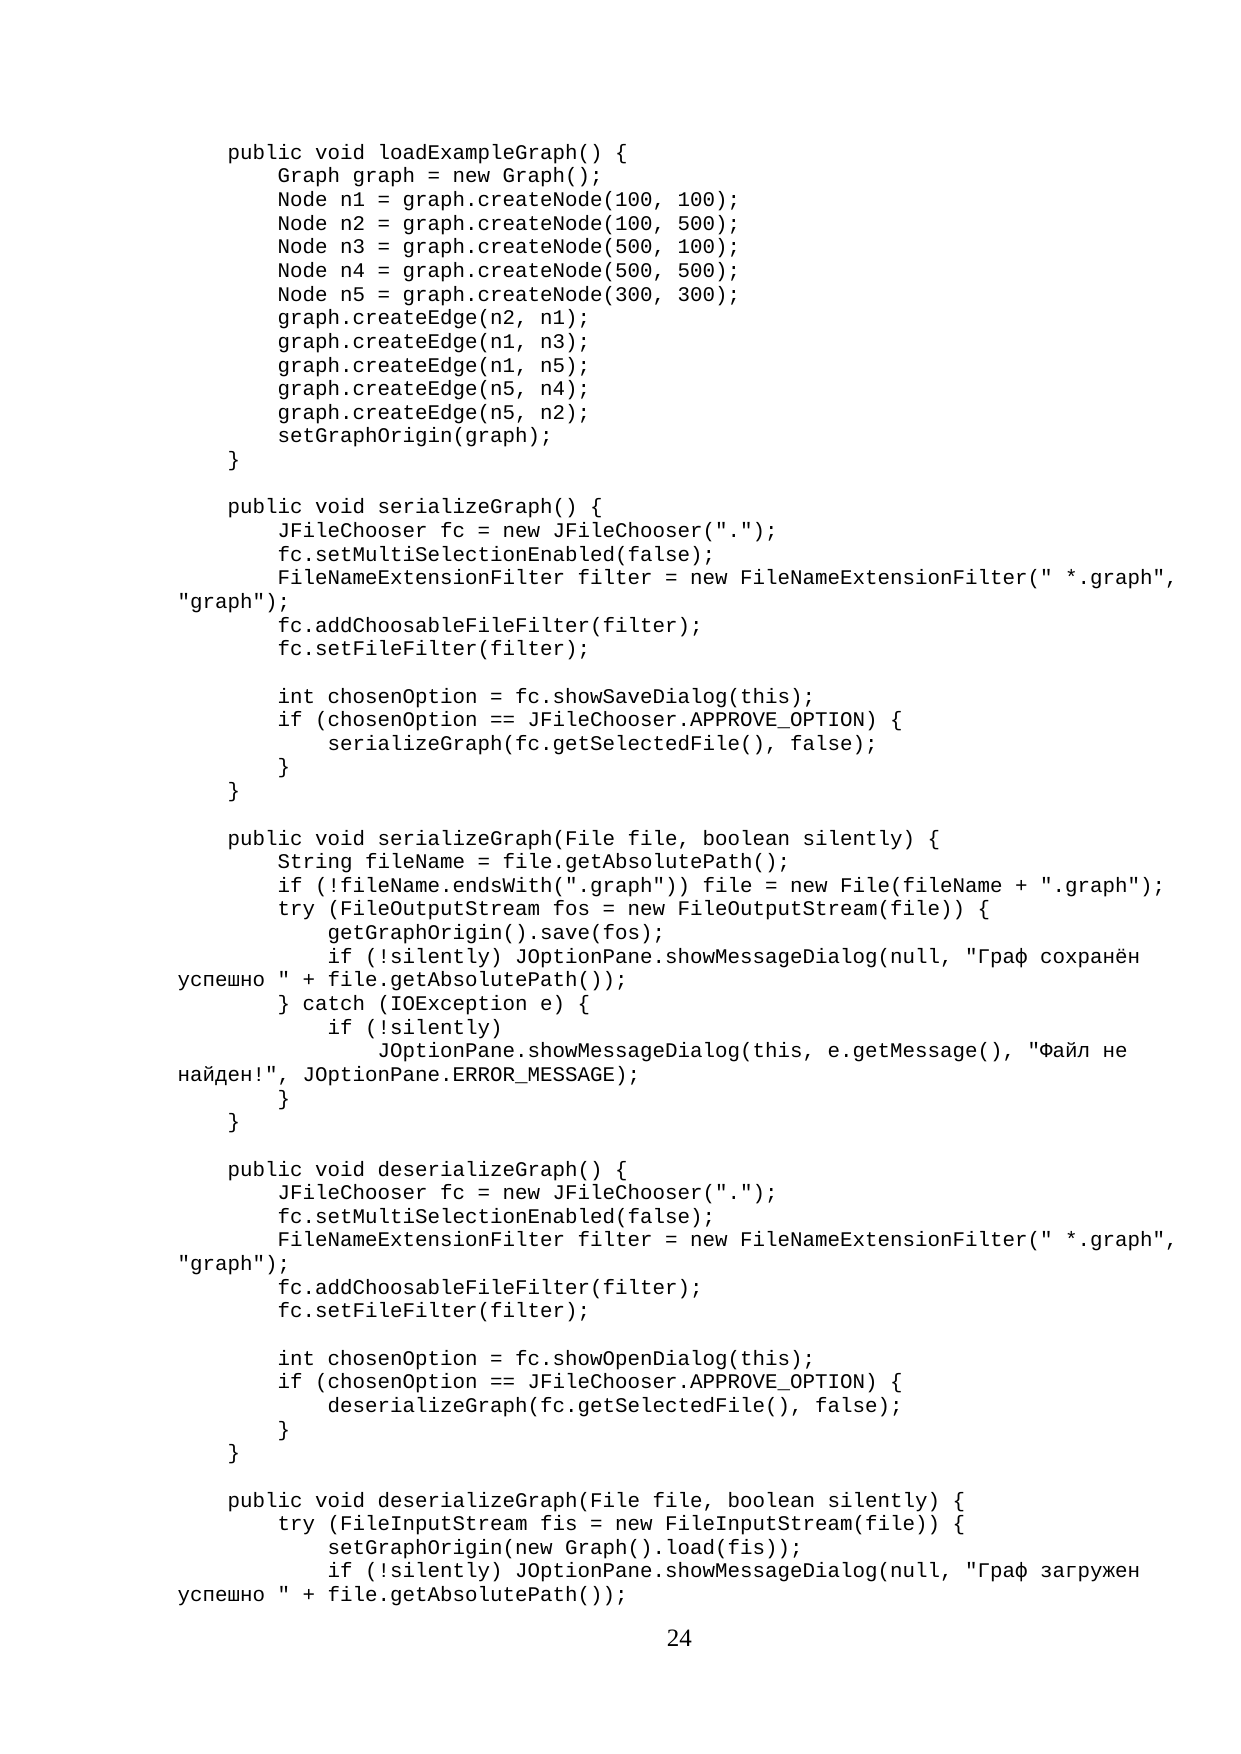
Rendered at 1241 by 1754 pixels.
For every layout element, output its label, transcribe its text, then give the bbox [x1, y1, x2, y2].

text setGraphOrigin(new Graph().load(fis)); [177, 1537, 1181, 1561]
text } [177, 1419, 1181, 1442]
text fc.addChoosableFileFilter(filter); [177, 1277, 1181, 1300]
text JFileChooser fc = new JFileChooser("."); [177, 1182, 1181, 1206]
text } [177, 757, 1181, 780]
text getGraphOrigin().save(fos); [177, 922, 1181, 946]
text JFileChooser fc = new JFileChooser("."); [177, 520, 1181, 544]
text } catch (IOException e) { [177, 993, 1181, 1017]
text graph.createEdge(n2, n1); [177, 307, 1181, 331]
text if (!silently) JOptionPane.showMessageDialog(null, "Граф загружен успешно " + file.getAbsolutePath()); [177, 1561, 1181, 1608]
text public void loadExampleGraph() { [177, 142, 1181, 165]
text public void deserializeGraph() { [177, 1158, 1181, 1182]
text public void serializeGraph() { [177, 496, 1181, 520]
text JOptionPane.showMessageDialog(this, e.getMessage(), "Файл не найден!", JOptionPane.ERROR_MESSAGE); [177, 1040, 1181, 1088]
text fc.setFileFilter(filter); [177, 1300, 1181, 1324]
text Node n2 = graph.createNode(100, 500); [177, 213, 1181, 236]
text fc.setMultiSelectionEnabled(false); [177, 544, 1181, 567]
text graph.createEdge(n1, n5); [177, 354, 1181, 378]
text setGraphOrigin(graph); [177, 426, 1181, 449]
text } [177, 1088, 1181, 1111]
text } [177, 780, 1181, 804]
text Node n3 = graph.createNode(500, 100); [177, 236, 1181, 260]
text if (!silently) JOptionPane.showMessageDialog(null, "Граф сохранён успешно " + file.getAbsolutePath()); [177, 946, 1181, 993]
text int chosenOption = fc.showOpenDialog(this); [177, 1348, 1181, 1371]
text try (FileOutputStream fos = new FileOutputStream(file)) { [177, 898, 1181, 922]
text serializeGraph(fc.getSelectedFile(), false); [177, 733, 1181, 757]
text } [177, 1111, 1181, 1135]
text FileNameExtensionFilter filter = new FileNameExtensionFilter(" *.graph", "graph"); [177, 567, 1181, 615]
text fc.setFileFilter(filter); [177, 638, 1181, 662]
text String fileName = file.getAbsolutePath(); [177, 851, 1181, 875]
text public void deserializeGraph(File file, boolean silently) { [177, 1489, 1181, 1513]
text graph.createEdge(n1, n3); [177, 331, 1181, 354]
text graph.createEdge(n5, n2); [177, 402, 1181, 426]
text if (chosenOption == JFileChooser.APPROVE_OPTION) { [177, 709, 1181, 733]
text Graph graph = new Graph(); [177, 165, 1181, 189]
text deserializeGraph(fc.getSelectedFile(), false); [177, 1395, 1181, 1419]
text } [177, 1442, 1181, 1466]
text graph.createEdge(n5, n4); [177, 378, 1181, 402]
text public void serializeGraph(File file, boolean silently) { [177, 827, 1181, 851]
text try (FileInputStream fis = new FileInputStream(file)) { [177, 1513, 1181, 1537]
text fc.setMultiSelectionEnabled(false); [177, 1206, 1181, 1229]
text FileNameExtensionFilter filter = new FileNameExtensionFilter(" *.graph", "graph"); [177, 1229, 1181, 1277]
text } [177, 449, 1181, 473]
text if (chosenOption == JFileChooser.APPROVE_OPTION) { [177, 1371, 1181, 1395]
text Node n4 = graph.createNode(500, 500); [177, 260, 1181, 284]
text Node n5 = graph.createNode(300, 300); [177, 284, 1181, 307]
text fc.addChoosableFileFilter(filter); [177, 615, 1181, 638]
text Node n1 = graph.createNode(100, 100); [177, 189, 1181, 213]
text if (!silently) [177, 1017, 1181, 1040]
text if (!fileName.endsWith(".graph")) file = new File(fileName + ".graph"); [177, 875, 1181, 898]
text int chosenOption = fc.showSaveDialog(this); [177, 686, 1181, 709]
